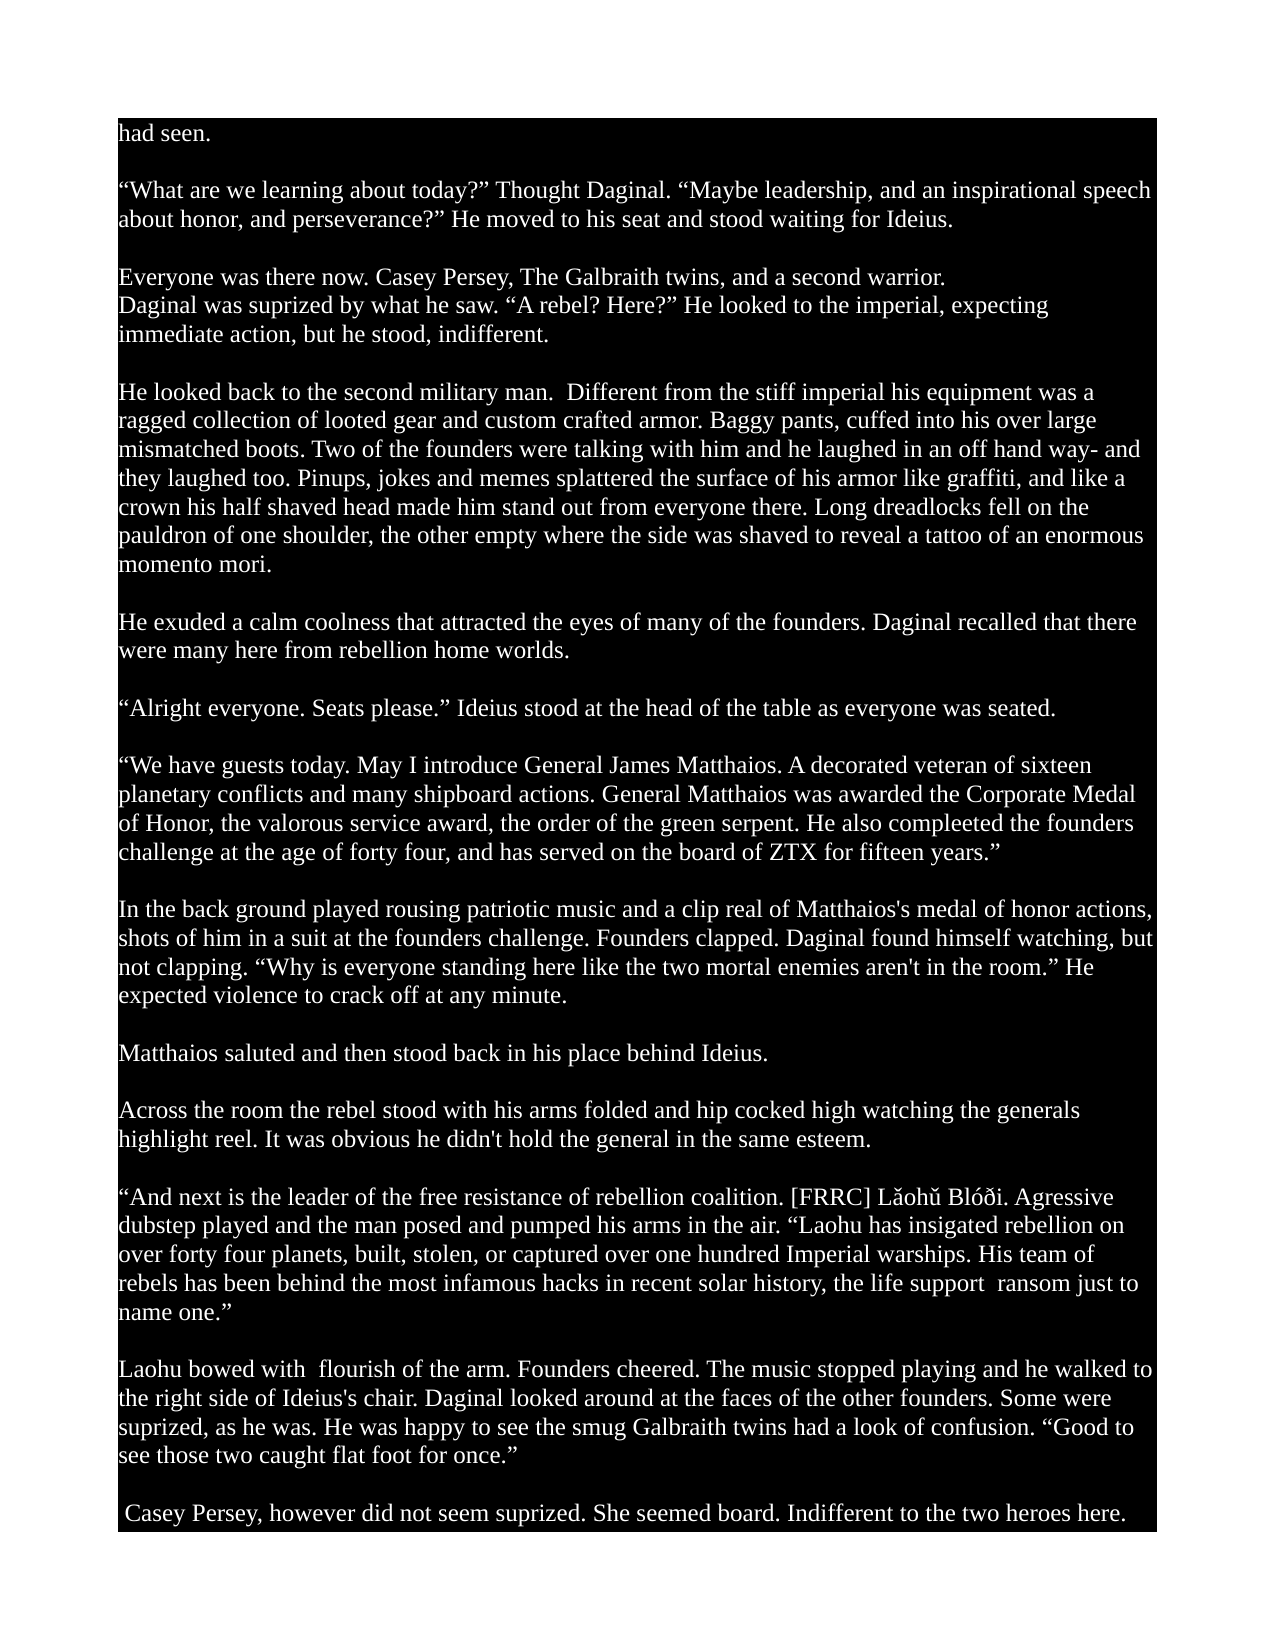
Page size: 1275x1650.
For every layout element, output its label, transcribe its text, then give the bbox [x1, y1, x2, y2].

text Matthaios saluted and then stood back in his place behind Ideius. Across the room the rebel stood with his arms folded and hip cocked high watching the generals highlight reel. It was obvious he didn't hold the general in the same esteem. [118, 1038, 1157, 1153]
text Everyone was there now. Casey Persey, The Galbraith twins, and a second warrior. Daginal was suprized by what he saw. “A rebel? Here?” He looked to the imperial, expecting immediate action, but he stood, indifferent. He looked back to the second military man. Different from the stiff imperial his equipment was a ragged collection of looted gear and custom crafted armor. Baggy pants, cuffed into his over large mismatched boots. Two of the founders were talking with him and he laughed in an off hand way- and they laughed too. Pinups, jokes and memes splattered the surface of his armor like graffiti, and like a crown his half shaved head made him stand out from everyone there. Long dreadlocks fell on the pauldron of one shoulder, the other empty where the side was shaved to reveal a tattoo of an enormous momento mori. He exuded a calm coolness that attracted the eyes of many of the founders. Daginal recalled that there were many here from rebellion home worlds. [118, 233, 1157, 664]
text “And next is the leader of the free resistance of rebellion coalition. [FRRC] Lǎohǔ Blóði. Agressive dubstep played and the man posed and pumped his arms in the air. “Laohu has insigated rebellion on over forty four planets, built, stolen, or captured over one hundred Imperial warships. His team of rebels has been behind the most infamous hacks in recent solar history, the life support ransom just to name one.” [118, 1182, 1157, 1326]
text Laohu bowed with flourish of the arm. Founders cheered. The music stopped playing and he walked to the right side of Ideius's chair. Daginal looked around at the faces of the other founders. Some were suprized, as he was. He was happy to see the smug Galbraith twins had a look of confusion. “Good to see those two caught flat foot for once.” Casey Persey, however did not seem suprized. She seemed board. Indifferent to the two heroes here. [118, 1354, 1157, 1527]
text “What are we learning about today?” Thought Daginal. “Maybe leadership, and an inspirational speech about honor, and perseverance?” He moved to his seat and stood waiting for Ideius. [118, 176, 1157, 233]
text had seen. [118, 118, 1157, 147]
text “Alright everyone. Seats please.” Ideius stood at the head of the table as everyone was seated. “We have guests today. May I introduce General James Matthaios. A decorated veteran of sixteen planetary conflicts and many shipboard actions. General Matthaios was awarded the Corporate Medal of Honor, the valorous service award, the order of the green serpent. He also compleeted the founders challenge at the age of forty four, and has served on the board of ZTX for fifteen years.” In the back ground played rousing patriotic music and a clip real of Matthaios's medal of honor actions, shots of him in a suit at the founders challenge. Founders clapped. Daginal found himself watching, but not clapping. “Why is everyone standing here like the two mortal enemies aren't in the room.” He expected violence to crack off at any minute. [118, 693, 1157, 1009]
